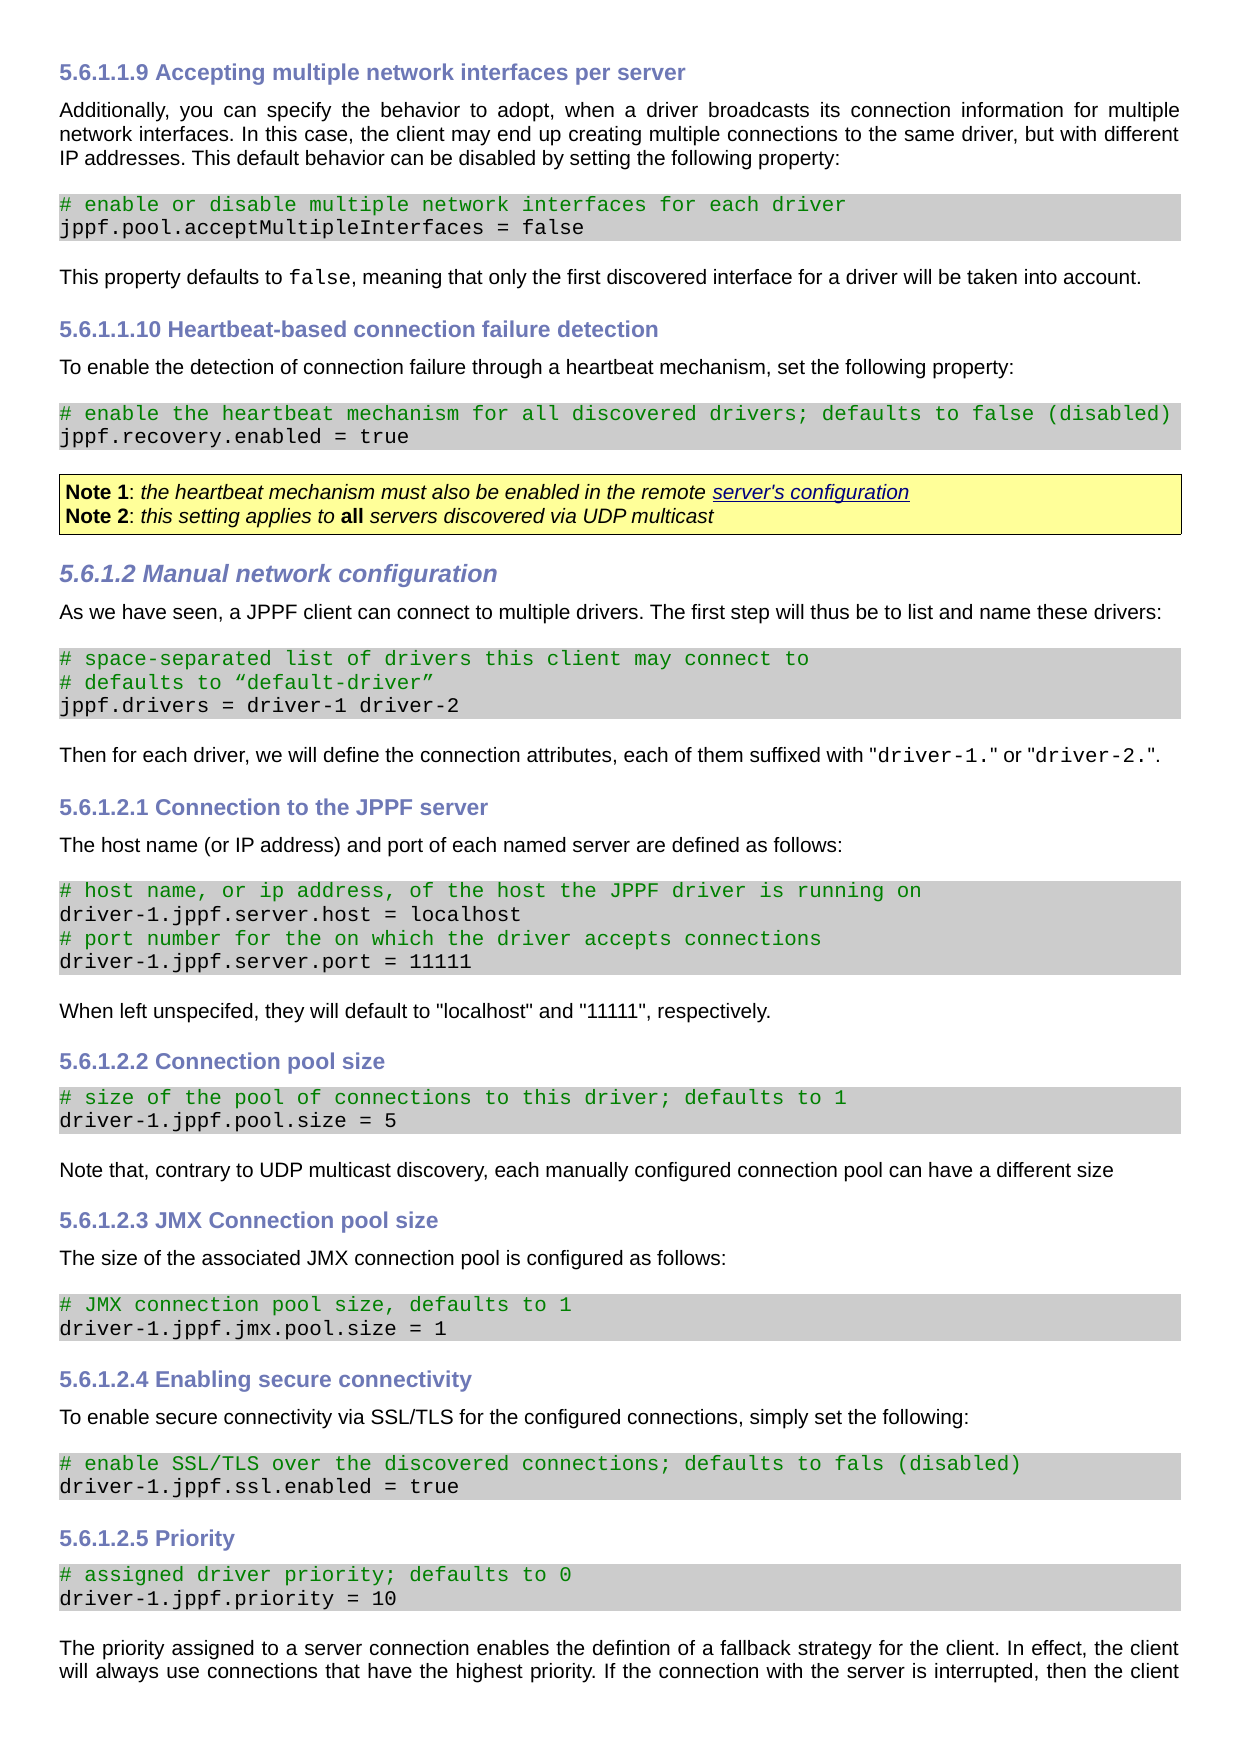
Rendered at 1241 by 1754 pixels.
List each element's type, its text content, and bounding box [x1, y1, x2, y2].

text Note that, contrary to UDP multicast discovery, each manually configured connection pool can have a different size [59, 1158, 1181, 1182]
text jppf.recovery.enabled = true [59, 426, 1181, 450]
text # enable the heartbeat mechanism for all discovered drivers; defaults to false (disabled) [59, 403, 1181, 426]
text driver-1.jppf.jmx.pool.size = 1 [59, 1317, 1181, 1341]
text # assigned driver priority; defaults to 0 [59, 1564, 1181, 1588]
text As we have seen, a JPPF client can connect to multiple drivers. The first step will thus be to list and name these drivers: [59, 600, 1181, 624]
text To enable the detection of connection failure through a heartbeat mechanism, set the following property: [59, 355, 1181, 379]
text Then for each driver, we will define the connection attributes, each of them suffixed with "driver-1." or "driver-2.". [59, 743, 1181, 769]
subtitle JMX Connection pool size [59, 1207, 1181, 1233]
text # space-separated list of drivers this client may connect to [59, 648, 1181, 672]
subtitle Connection pool size [59, 1048, 1181, 1074]
text # enable or disable multiple network interfaces for each driver [59, 194, 1181, 217]
text jppf.pool.acceptMultipleInterfaces = false [59, 217, 1181, 241]
text # host name, or ip address, of the host the JPPF driver is running on driver-1.jppf.server.host = localhost # port number for the on which the driver accepts connections driver-1.jppf.server.port = 11111 [59, 881, 1181, 975]
text driver-1.jppf.ssl.enabled = true [59, 1477, 1181, 1500]
text # size of the pool of connections to this driver; defaults to 1 [59, 1087, 1181, 1111]
text # enable SSL/TLS over the discovered connections; defaults to fals (disabled) [59, 1453, 1181, 1477]
subtitle Accepting multiple network interfaces per server [59, 59, 1181, 85]
subtitle Priority [59, 1525, 1181, 1552]
text Note 1: the heartbeat mechanism must also be enabled in the remote server's configuration Note 2: this setting applies to all servers discovered via UDP multicast [60, 475, 1181, 534]
text To enable secure connectivity via SSL/TLS for the configured connections, simply set the following: [59, 1405, 1181, 1429]
text # defaults to “default-driver” jppf.drivers = driver-1 driver-2 [59, 672, 1181, 719]
text Additionally, you can specify the behavior to adopt, when a driver broadcasts its connection information for multiple network interfaces. In this case, the client may end up creating multiple connections to the same driver, but with different IP addresses. This default behavior can be disabled by setting the following property: [59, 98, 1181, 170]
text # JMX connection pool size, defaults to 1 [59, 1294, 1181, 1317]
text The host name (or IP address) and port of each named server are defined as follows: [59, 833, 1181, 857]
text When left unspecifed, they will default to "localhost" and "11111", respectively. [59, 999, 1181, 1023]
text The size of the associated JMX connection pool is configured as follows: [59, 1246, 1181, 1270]
subtitle Enabling secure connectivity [59, 1366, 1181, 1392]
text driver-1.jppf.pool.size = 5 [59, 1111, 1181, 1134]
text This property defaults to false, meaning that only the first discovered interface for a driver will be taken into account. [59, 265, 1181, 291]
text The priority assigned to a server connection enables the defintion of a fallback strategy for the client. In effect, the client will always use connections that have the highest priority. If the connection with the server is interrupted, then the client [59, 1635, 1181, 1683]
subtitle Connection to the JPPF server [59, 794, 1181, 820]
subtitle Manual network configuration [59, 559, 1181, 588]
subtitle Heartbeat-based connection failure detection [59, 316, 1181, 342]
text driver-1.jppf.priority = 10 [59, 1588, 1181, 1611]
